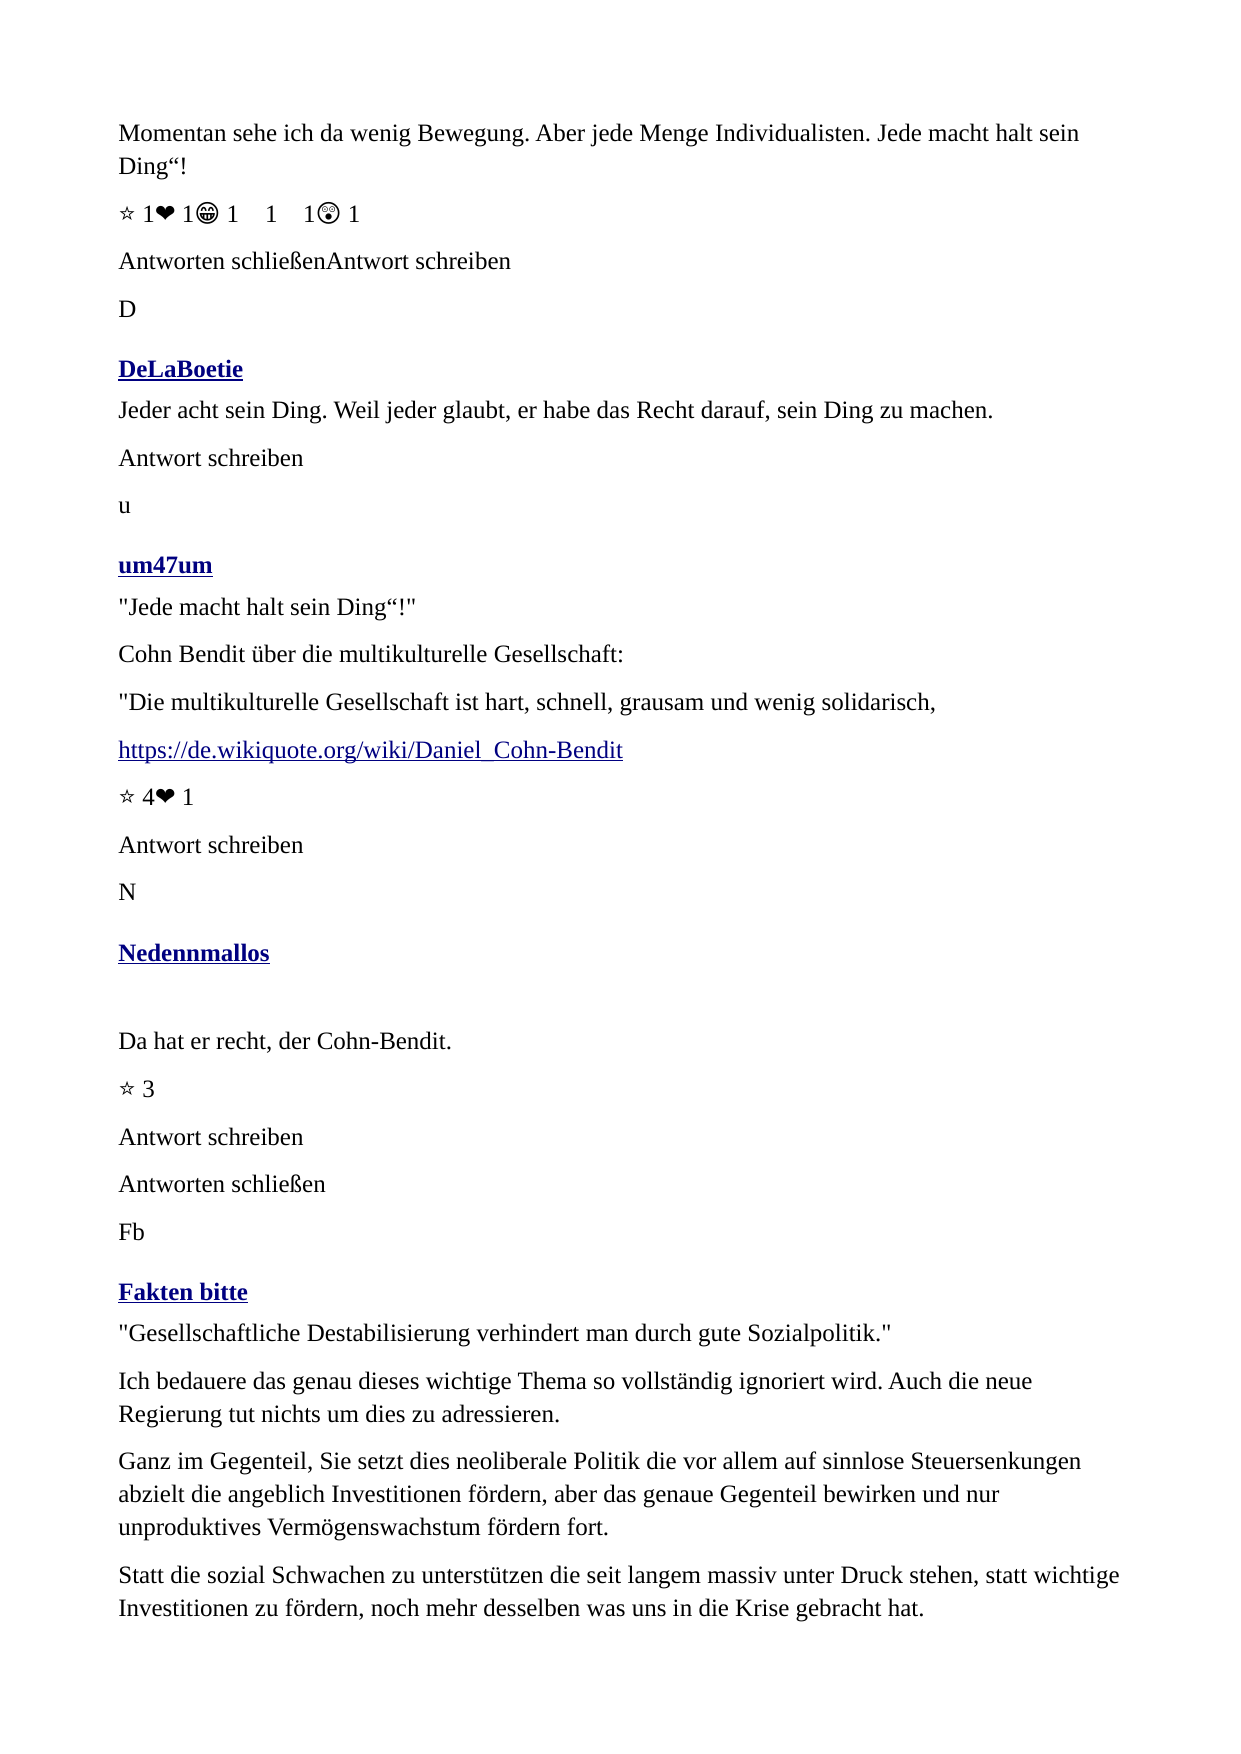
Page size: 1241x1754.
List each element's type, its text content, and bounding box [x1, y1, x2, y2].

text "Jede macht halt sein Ding“!" [118, 592, 1122, 621]
text Statt die sozial Schwachen zu unterstützen die seit langem massiv unter Druck stehen, statt wichtige Investitionen zu fördern, noch mehr desselben was uns in die Krise gebracht hat. [118, 1560, 1122, 1622]
text Da hat er recht, der Cohn-Bendit. [118, 1026, 1122, 1055]
subtitle DeLaBoetie [118, 354, 1122, 383]
text Antwort schreiben [118, 443, 1122, 472]
text Antwort schreiben [118, 1122, 1122, 1150]
text ⭐️ 4❤️ 1 [118, 782, 1122, 811]
text Antworten schließen [118, 1169, 1122, 1198]
text Ganz im Gegenteil, Sie setzt dies neoliberale Politik die vor allem auf sinnlose Steuersenkungen abzielt die angeblich Investitionen fördern, aber das genaue Gegenteil bewirken und nur unproduktives Vermögenswachstum fördern fort. [118, 1446, 1122, 1541]
text "Gesellschaftliche Destabilisierung verhindert man durch gute Sozialpolitik." [118, 1318, 1122, 1347]
text "Die multikulturelle Gesellschaft ist hart, schnell, grausam und wenig solidarisch, [118, 687, 1122, 716]
text N [118, 877, 1122, 906]
text ⭐️ 1❤️ 1😁 1🙁 1🤨 1😲 1 [118, 199, 1122, 227]
text ⭐️ 3 [118, 1074, 1122, 1103]
text Jeder acht sein Ding. Weil jeder glaubt, er habe das Recht darauf, sein Ding zu machen. [118, 395, 1122, 424]
text Cohn Bendit über die multikulturelle Gesellschaft: [118, 639, 1122, 668]
subtitle um47um [118, 551, 1122, 579]
text https://de.wikiquote.org/wiki/Daniel_Cohn-Bendit [118, 735, 1122, 763]
text Antworten schließenAntwort schreiben [118, 246, 1122, 275]
text D [118, 294, 1122, 323]
text Antwort schreiben [118, 830, 1122, 859]
text Fb [118, 1217, 1122, 1246]
subtitle Fakten bitte [118, 1277, 1122, 1306]
text u [118, 491, 1122, 519]
subtitle Nedennmallos [118, 938, 1122, 966]
text Ich bedauere das genau dieses wichtige Thema so vollständig ignoriert wird. Auch die neue Regierung tut nichts um dies zu adressieren. [118, 1366, 1122, 1428]
text Momentan sehe ich da wenig Bewegung. Aber jede Menge Individualisten. Jede macht halt sein Ding“! [118, 118, 1122, 180]
